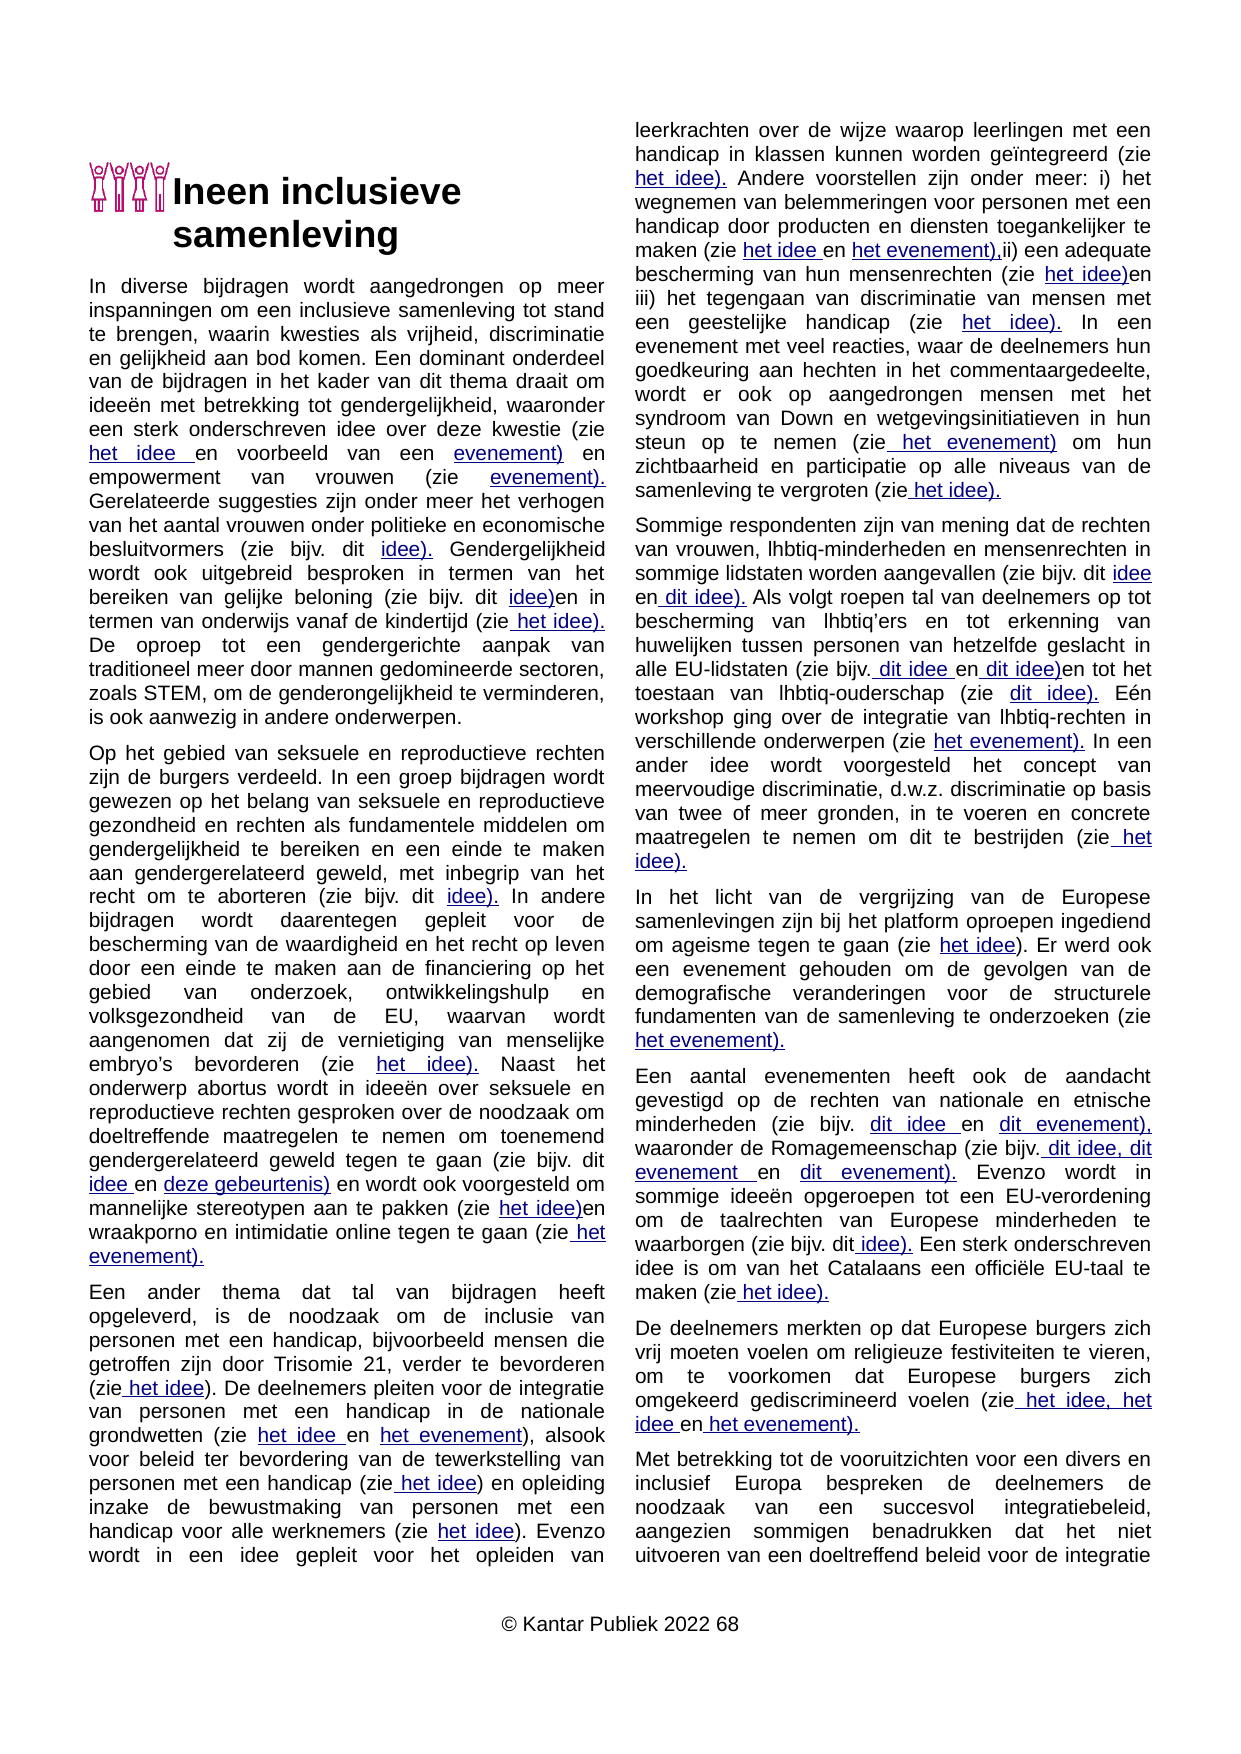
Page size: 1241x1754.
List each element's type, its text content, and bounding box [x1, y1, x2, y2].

text Op het gebied van seksuele en reproductieve rechten zijn de burgers verdeeld. In een groep bijdragen wordt gewezen op het belang van seksuele en reproductieve gezondheid en rechten als fundamentele middelen om gendergelijkheid te bereiken en een einde te maken aan gendergerelateerd geweld, met inbegrip van het recht om te aborteren (zie bijv. dit idee). In andere bijdragen wordt daarentegen gepleit voor de bescherming van de waardigheid en het recht op leven door een einde te maken aan de financiering op het gebied van onderzoek, ontwikkelingshulp en volksgezondheid van de EU, waarvan wordt aangenomen dat zij de vernietiging van menselijke embryo’s bevorderen (zie het idee). Naast het onderwerp abortus wordt in ideeën over seksuele en reproductieve rechten gesproken over de noodzaak om doeltreffende maatregelen te nemen om toenemend gendergerelateerd geweld tegen te gaan (zie bijv. dit idee en deze gebeurtenis) en wordt ook voorgesteld om mannelijke stereotypen aan te pakken (zie het idee)en wraakporno en intimidatie online tegen te gaan (zie het evenement). [88, 741, 605, 1268]
text De deelnemers merkten op dat Europese burgers zich vrij moeten voelen om religieuze festiviteiten te vieren, om te voorkomen dat Europese burgers zich omgekeerd gediscrimineerd voelen (zie het idee, het idee en het evenement). [635, 1316, 1152, 1435]
subtitle Ineen inclusieve samenleving [88, 231, 605, 255]
text Een ander thema dat tal van bijdragen heeft opgeleverd, is de noodzaak om de inclusie van personen met een handicap, bijvoorbeeld mensen die getroffen zijn door Trisomie 21, verder te bevorderen (zie het idee). De deelnemers pleiten voor de integratie van personen met een handicap in de nationale grondwetten (zie het idee en het evenement), alsook voor beleid ter bevordering van de tewerkstelling van personen met een handicap (zie het idee) en opleiding inzake de bewustmaking van personen met een handicap voor alle werknemers (zie het idee). Evenzo wordt in een idee gepleit voor het opleiden van [88, 1279, 605, 1567]
text Sommige respondenten zijn van mening dat de rechten van vrouwen, lhbtiq-minderheden en mensenrechten in sommige lidstaten worden aangevallen (zie bijv. dit idee en dit idee). Als volgt roepen tal van deelnemers op tot bescherming van lhbtiq’ers en tot erkenning van huwelijken tussen personen van hetzelfde geslacht in alle EU-lidstaten (zie bijv. dit idee en dit idee)en tot het toestaan van lhbtiq-ouderschap (zie dit idee). Eén workshop ging over de integratie van lhbtiq-rechten in verschillende onderwerpen (zie het evenement). In een ander idee wordt voorgesteld het concept van meervoudige discriminatie, d.w.z. discriminatie op basis van twee of meer gronden, in te voeren en concrete maatregelen te nemen om dit te bestrijden (zie het idee). [635, 513, 1152, 873]
text leerkrachten over de wijze waarop leerlingen met een handicap in klassen kunnen worden geïntegreerd (zie het idee). Andere voorstellen zijn onder meer: i) het wegnemen van belemmeringen voor personen met een handicap door producten en diensten toegankelijker te maken (zie het idee en het evenement),ii) een adequate bescherming van hun mensenrechten (zie het idee)en iii) het tegengaan van discriminatie van mensen met een geestelijke handicap (zie het idee). In een evenement met veel reacties, waar de deelnemers hun goedkeuring aan hechten in het commentaargedeelte, wordt er ook op aangedrongen mensen met het syndroom van Down en wetgevingsinitiatieven in hun steun op te nemen (zie het evenement) om hun zichtbaarheid en participatie op alle niveaus van de samenleving te vergroten (zie het idee). [635, 118, 1152, 501]
text Een aantal evenementen heeft ook de aandacht gevestigd op de rechten van nationale en etnische minderheden (zie bijv. dit idee en dit evenement), waaronder de Romagemeenschap (zie bijv. dit idee, dit evenement en dit evenement). Evenzo wordt in sommige ideeën opgeroepen tot een EU-verordening om de taalrechten van Europese minderheden te waarborgen (zie bijv. dit idee). Een sterk onderschreven idee is om van het Catalaans een officiële EU-taal te maken (zie het idee). [635, 1064, 1152, 1304]
text In het licht van de vergrijzing van de Europese samenlevingen zijn bij het platform oproepen ingediend om ageisme tegen te gaan (zie het idee). Er werd ook een evenement gehouden om de gevolgen van de demografische veranderingen voor de structurele fundamenten van de samenleving te onderzoeken (zie het evenement). [635, 884, 1152, 1052]
picture [87, 146, 172, 231]
text Met betrekking tot de vooruitzichten voor een divers en inclusief Europa bespreken de deelnemers de noodzaak van een succesvol integratiebeleid, aangezien sommigen benadrukken dat het niet uitvoeren van een doeltreffend beleid voor de integratie [635, 1447, 1152, 1567]
text In diverse bijdragen wordt aangedrongen op meer inspanningen om een inclusieve samenleving tot stand te brengen, waarin kwesties als vrijheid, discriminatie en gelijkheid aan bod komen. Een dominant onderdeel van de bijdragen in het kader van dit thema draait om ideeën met betrekking tot gendergelijkheid, waaronder een sterk onderschreven idee over deze kwestie (zie het idee en voorbeeld van een evenement) en empowerment van vrouwen (zie evenement). Gerelateerde suggesties zijn onder meer het verhogen van het aantal vrouwen onder politieke en economische besluitvormers (zie bijv. dit idee). Gendergelijkheid wordt ook uitgebreid besproken in termen van het bereiken van gelijke beloning (zie bijv. dit idee)en in termen van onderwijs vanaf de kindertijd (zie het idee). De oproep tot een gendergerichte aanpak van traditioneel meer door mannen gedomineerde sectoren, zoals STEM, om de genderongelijkheid te verminderen, is ook aanwezig in andere onderwerpen. [88, 273, 605, 729]
